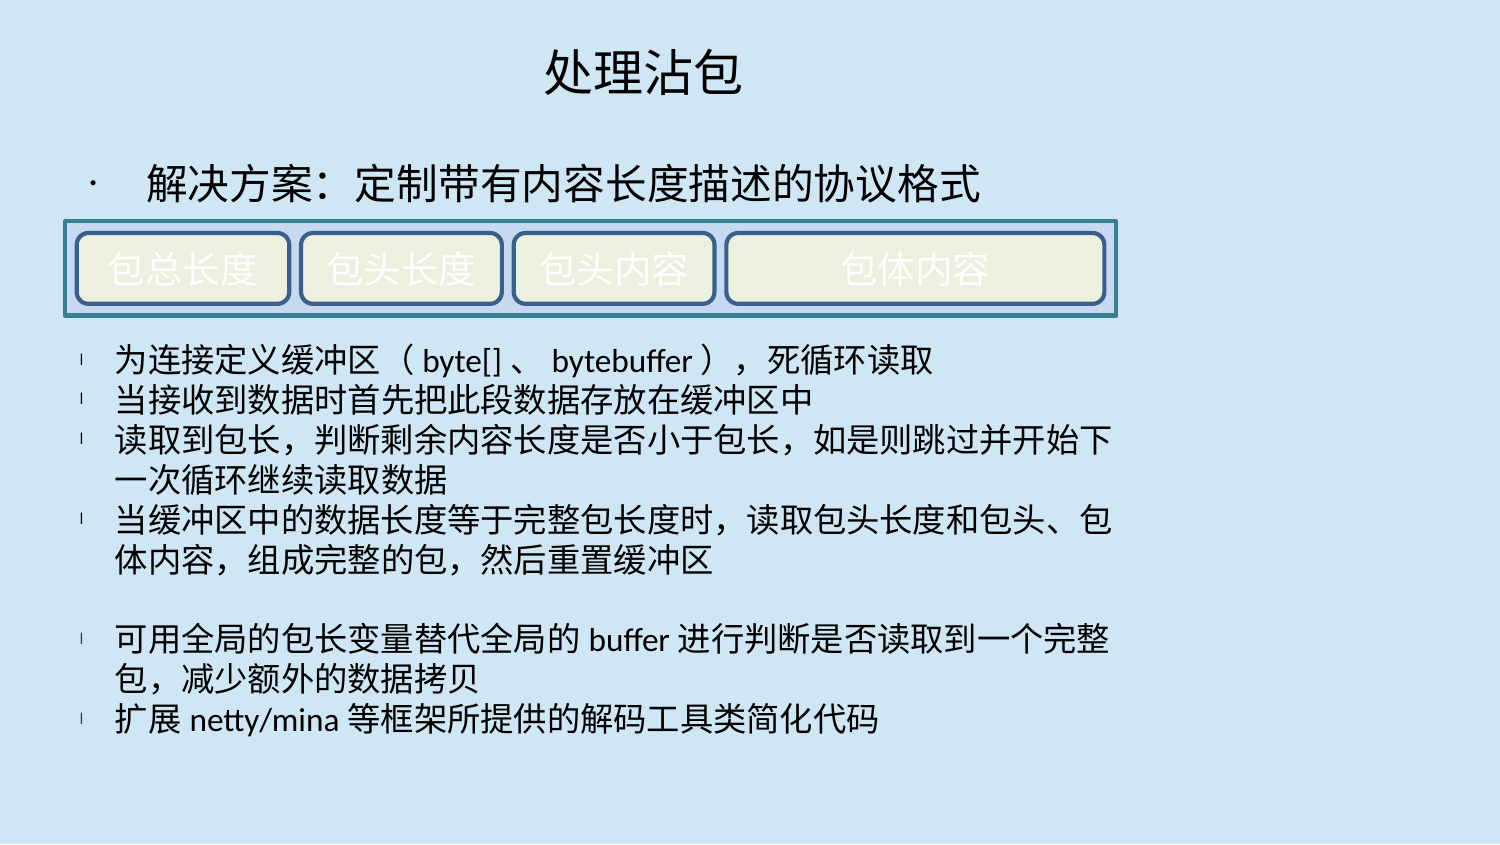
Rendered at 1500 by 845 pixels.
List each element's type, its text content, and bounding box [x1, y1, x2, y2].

text_box 包头长度 [301, 232, 502, 304]
list 解决方案：定制带有内容长度描述的协议格式 [75, 150, 1258, 222]
text_box 包头内容 [513, 232, 715, 304]
title 处理沾包 [135, 33, 1152, 103]
text_box [64, 221, 1117, 316]
text_box 为连接定义缓冲区（byte[]、bytebuffer），死循环读取 当接收到数据时首先把此段数据存放在缓冲区中 读取到包长，判断剩余内容长度是否小于包长，如是则跳过并开始下一次循环继续读取数据 当缓冲区中的数据长度等于完整包长度时，读取包头长度和包头、包体内容，组成完整的包，然后重置缓冲区 可用全局的包长变量替代全局的buffer进行判断是否读取到一个完整包，减少额外的数据拷贝 扩展netty/mina等框架所提供的解码工具类简化代码 [64, 331, 1128, 746]
text_box 包体内容 [726, 232, 1105, 304]
text_box 包总长度 [76, 232, 290, 304]
